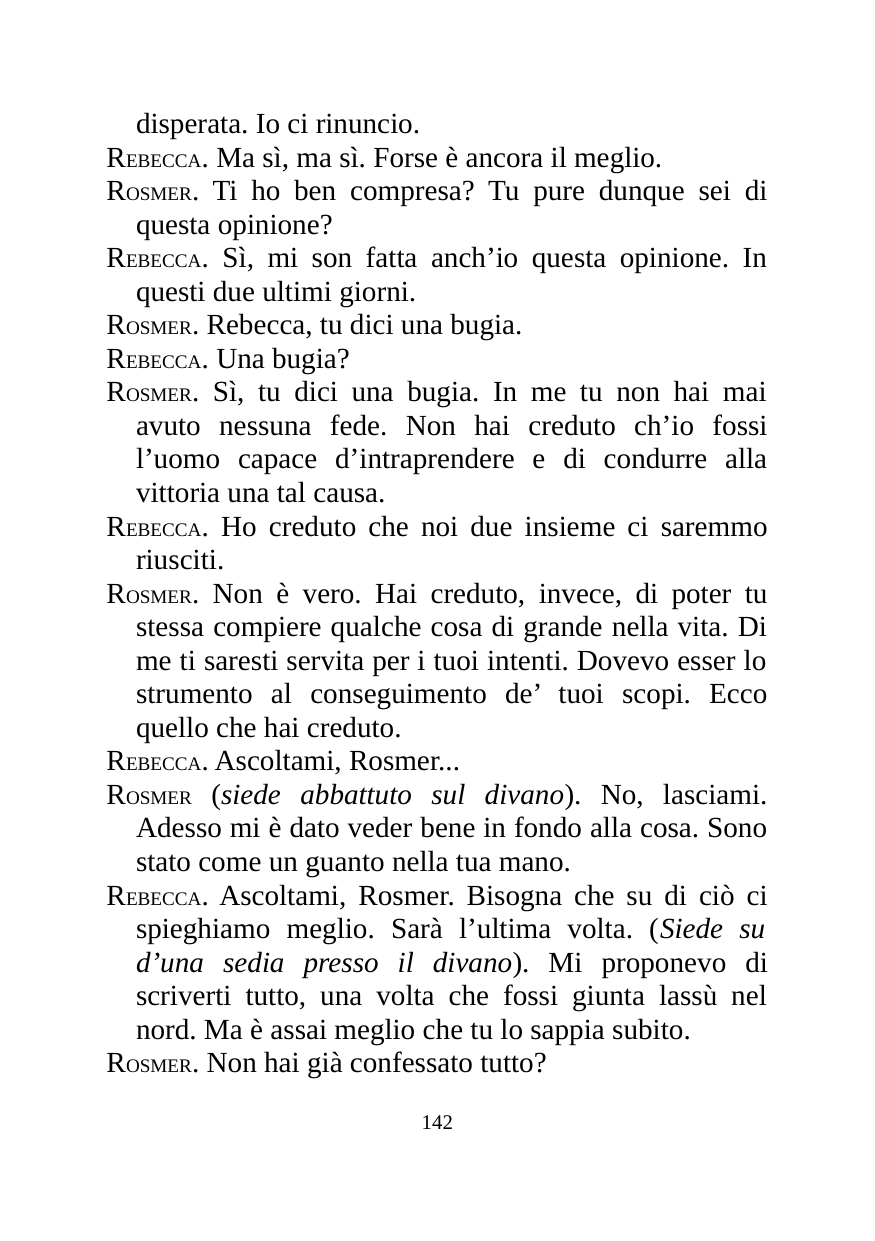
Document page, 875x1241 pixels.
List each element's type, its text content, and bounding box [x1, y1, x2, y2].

text Rebecca. Ma sì, ma sì. Forse è ancora il meglio. [106, 140, 768, 173]
text Rosmer (siede abbattuto sul divano). No, lasciami. Adesso mi è dato veder bene in fondo alla cosa. Sono stato come un guanto nella tua mano. [106, 777, 768, 878]
text Rebecca. Una bugia? [106, 341, 768, 374]
text Rosmer. Non hai già confessato tutto? [106, 1045, 768, 1079]
text Rebecca. Sì, mi son fatta anch’io questa opinione. In questi due ultimi giorni. [106, 240, 768, 307]
text Rebecca. Ho creduto che noi due insieme ci saremmo riusciti. [106, 509, 768, 576]
text Rebecca. Ascoltami, Rosmer... [106, 743, 768, 777]
text Rosmer. Ti ho ben compresa? Tu pure dunque sei di questa opinione? [106, 173, 768, 240]
text Rosmer. Sì, tu dici una bugia. In me tu non hai mai avuto nessuna fede. Non hai creduto ch’io fossi l’uomo capace d’intraprendere e di condurre alla vittoria una tal causa. [106, 374, 768, 509]
text Rebecca. Ascoltami, Rosmer. Bisogna che su di ciò ci spieghiamo meglio. Sarà l’ultima volta. (Siede su d’una sedia presso il divano). Mi proponevo di scriverti tutto, una volta che fossi giunta lassù nel nord. Ma è assai meglio che tu lo sappia subito. [106, 878, 768, 1045]
text Rosmer. Rebecca, tu dici una bugia. [106, 307, 768, 341]
text disperata. Io ci rinuncio. [106, 106, 768, 140]
text Rosmer. Non è vero. Hai creduto, invece, di poter tu stessa compiere qualche cosa di grande nella vita. Di me ti saresti servita per i tuoi intenti. Dovevo esser lo strumento al conseguimento de’ tuoi scopi. Ecco quello che hai creduto. [106, 576, 768, 743]
